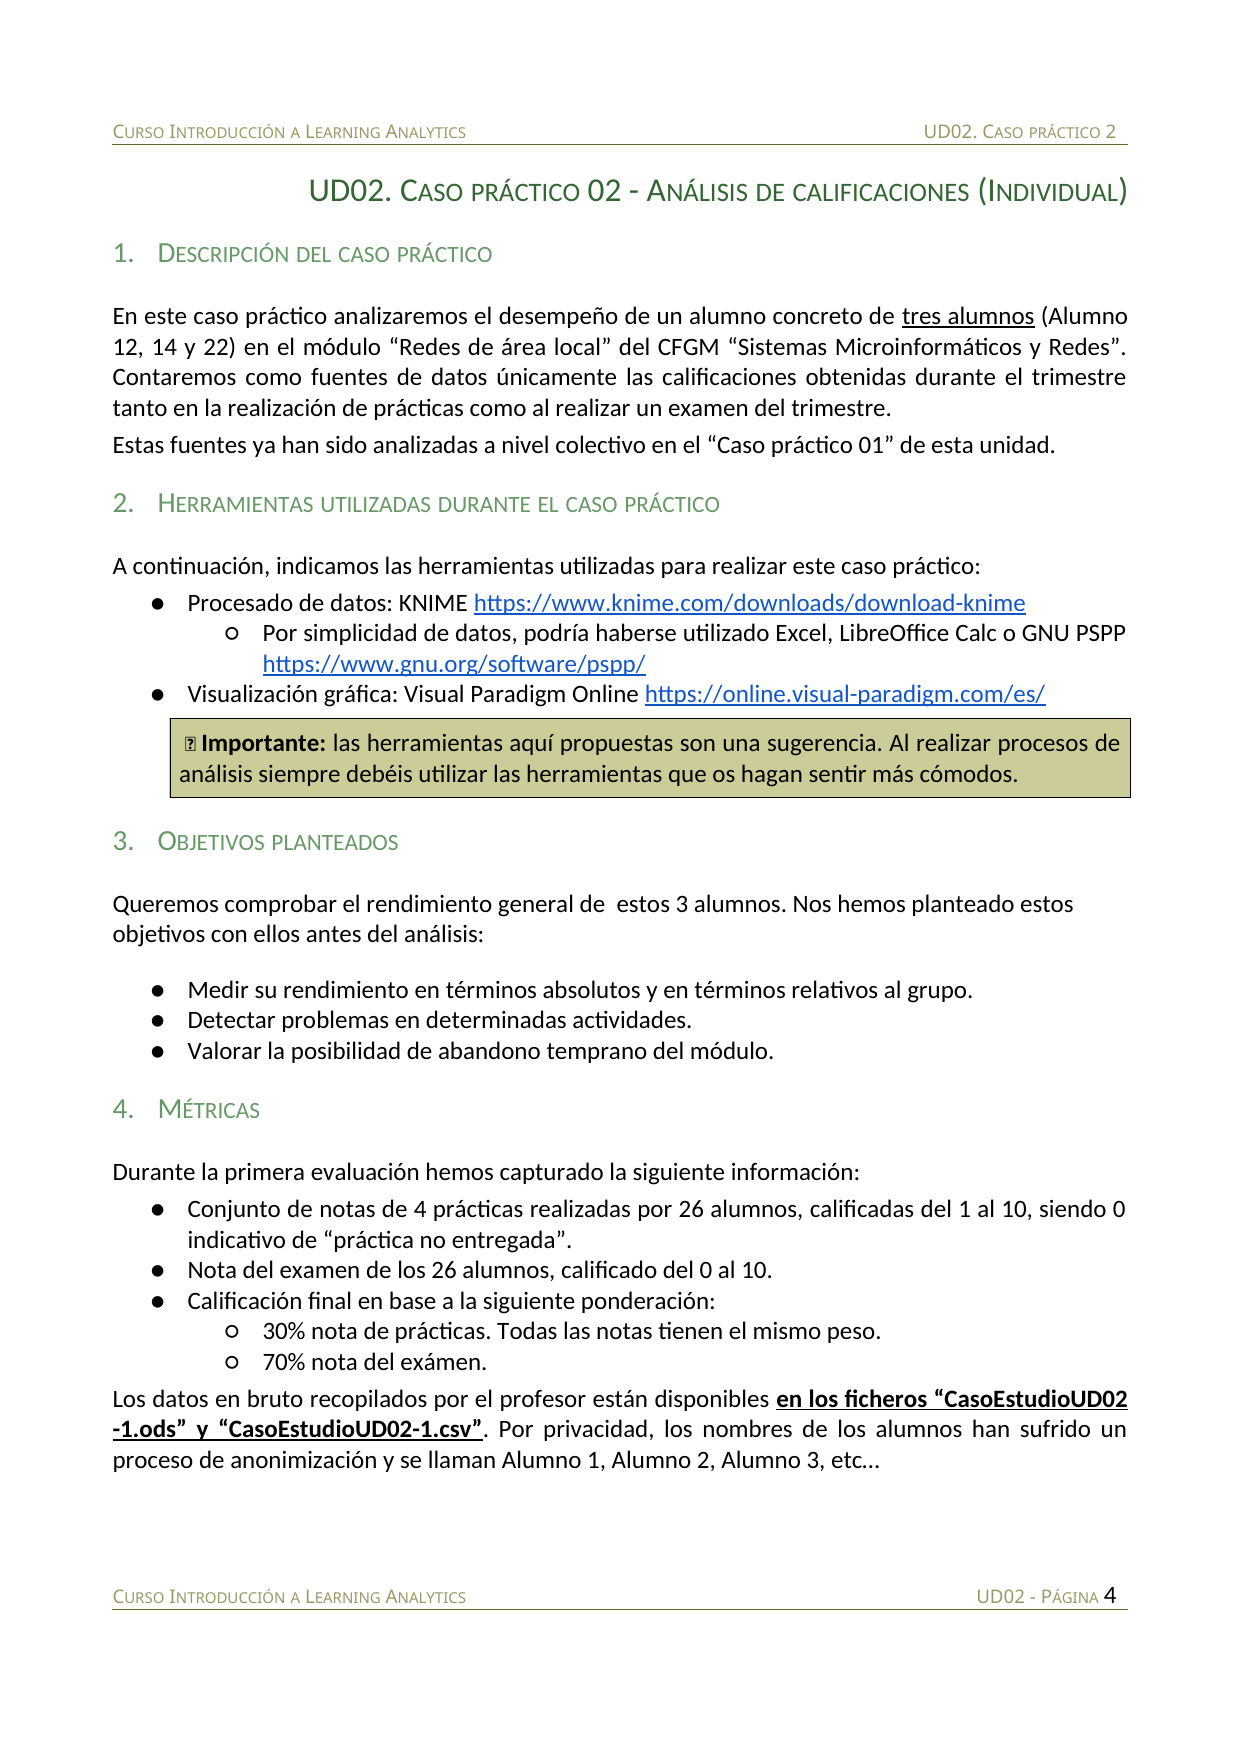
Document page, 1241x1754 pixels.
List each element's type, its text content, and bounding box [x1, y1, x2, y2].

list Nota del examen de los 26 alumnos, calificado del 0 al 10. [150, 1254, 1128, 1285]
text UD02. Caso práctico 02 - Análisis de calificaciones (Individual) [112, 169, 1128, 210]
text A continuación, indicamos las herramientas utilizadas para realizar este caso práctico: [112, 550, 1128, 580]
subtitle Descripción del caso práctico [112, 234, 1128, 270]
list Conjunto de notas de 4 prácticas realizadas por 26 alumnos, calificadas del 1 al 10, siendo 0 indicativo de “práctica no entregada”. [150, 1193, 1128, 1254]
text Los datos en bruto recopilados por el profesor están disponibles en los ficheros “CasoEstudioUD02 -1.ods” y “CasoEstudioUD02-1.csv”. Por privacidad, los nombres de los alumnos han sufrido un proceso de anonimización y se llaman Alumno 1, Alumno 2, Alumno 3, etc… [112, 1383, 1128, 1474]
list Visualización gráfica: Visual Paradigm Online https://online.visual-paradigm.com/es/ [150, 678, 1128, 709]
list Calificación final en base a la siguiente ponderación: [150, 1285, 1128, 1315]
subtitle Objetivos planteados [112, 822, 1128, 858]
list Medir su rendimiento en términos absolutos y en términos relativos al grupo. [150, 974, 1128, 1005]
list Detectar problemas en determinadas actividades. [150, 1005, 1128, 1035]
list Por simplicidad de datos, podría haberse utilizado Excel, LibreOffice Calc o GNU PSPP https://www.gnu.org/software/pspp/ [225, 617, 1128, 678]
text 📖 Importante: las herramientas aquí propuestas son una sugerencia. Al realizar procesos de análisis siempre debéis utilizar las herramientas que os hagan sentir más cómodos. [171, 719, 1130, 797]
text Durante la primera evaluación hemos capturado la siguiente información: [112, 1156, 1128, 1187]
list 30% nota de prácticas. Todas las notas tienen el mismo peso. [225, 1315, 1128, 1346]
list Valorar la posibilidad de abandono temprano del módulo. [150, 1035, 1128, 1066]
text En este caso práctico analizaremos el desempeño de un alumno concreto de tres alumnos (Alumno 12, 14 y 22) en el módulo “Redes de área local” del CFGM “Sistemas Microinformáticos y Redes”. Contaremos como fuentes de datos únicamente las calificaciones obtenidas durante el trimestre tanto en la realización de prácticas como al realizar un examen del trimestre. [112, 300, 1128, 422]
subtitle Métricas [112, 1091, 1128, 1126]
text Estas fuentes ya han sido analizadas a nivel colectivo en el “Caso práctico 01” de esta unidad. [112, 429, 1128, 459]
text Queremos comprobar el rendimiento general de estos 3 alumnos. Nos hemos planteado estos objetivos con ellos antes del análisis: [112, 888, 1128, 949]
list Procesado de datos: KNIME https://www.knime.com/downloads/download-knime [150, 587, 1128, 617]
list 70% nota del exámen. [225, 1346, 1128, 1376]
subtitle Herramientas utilizadas durante el caso práctico [112, 484, 1128, 520]
